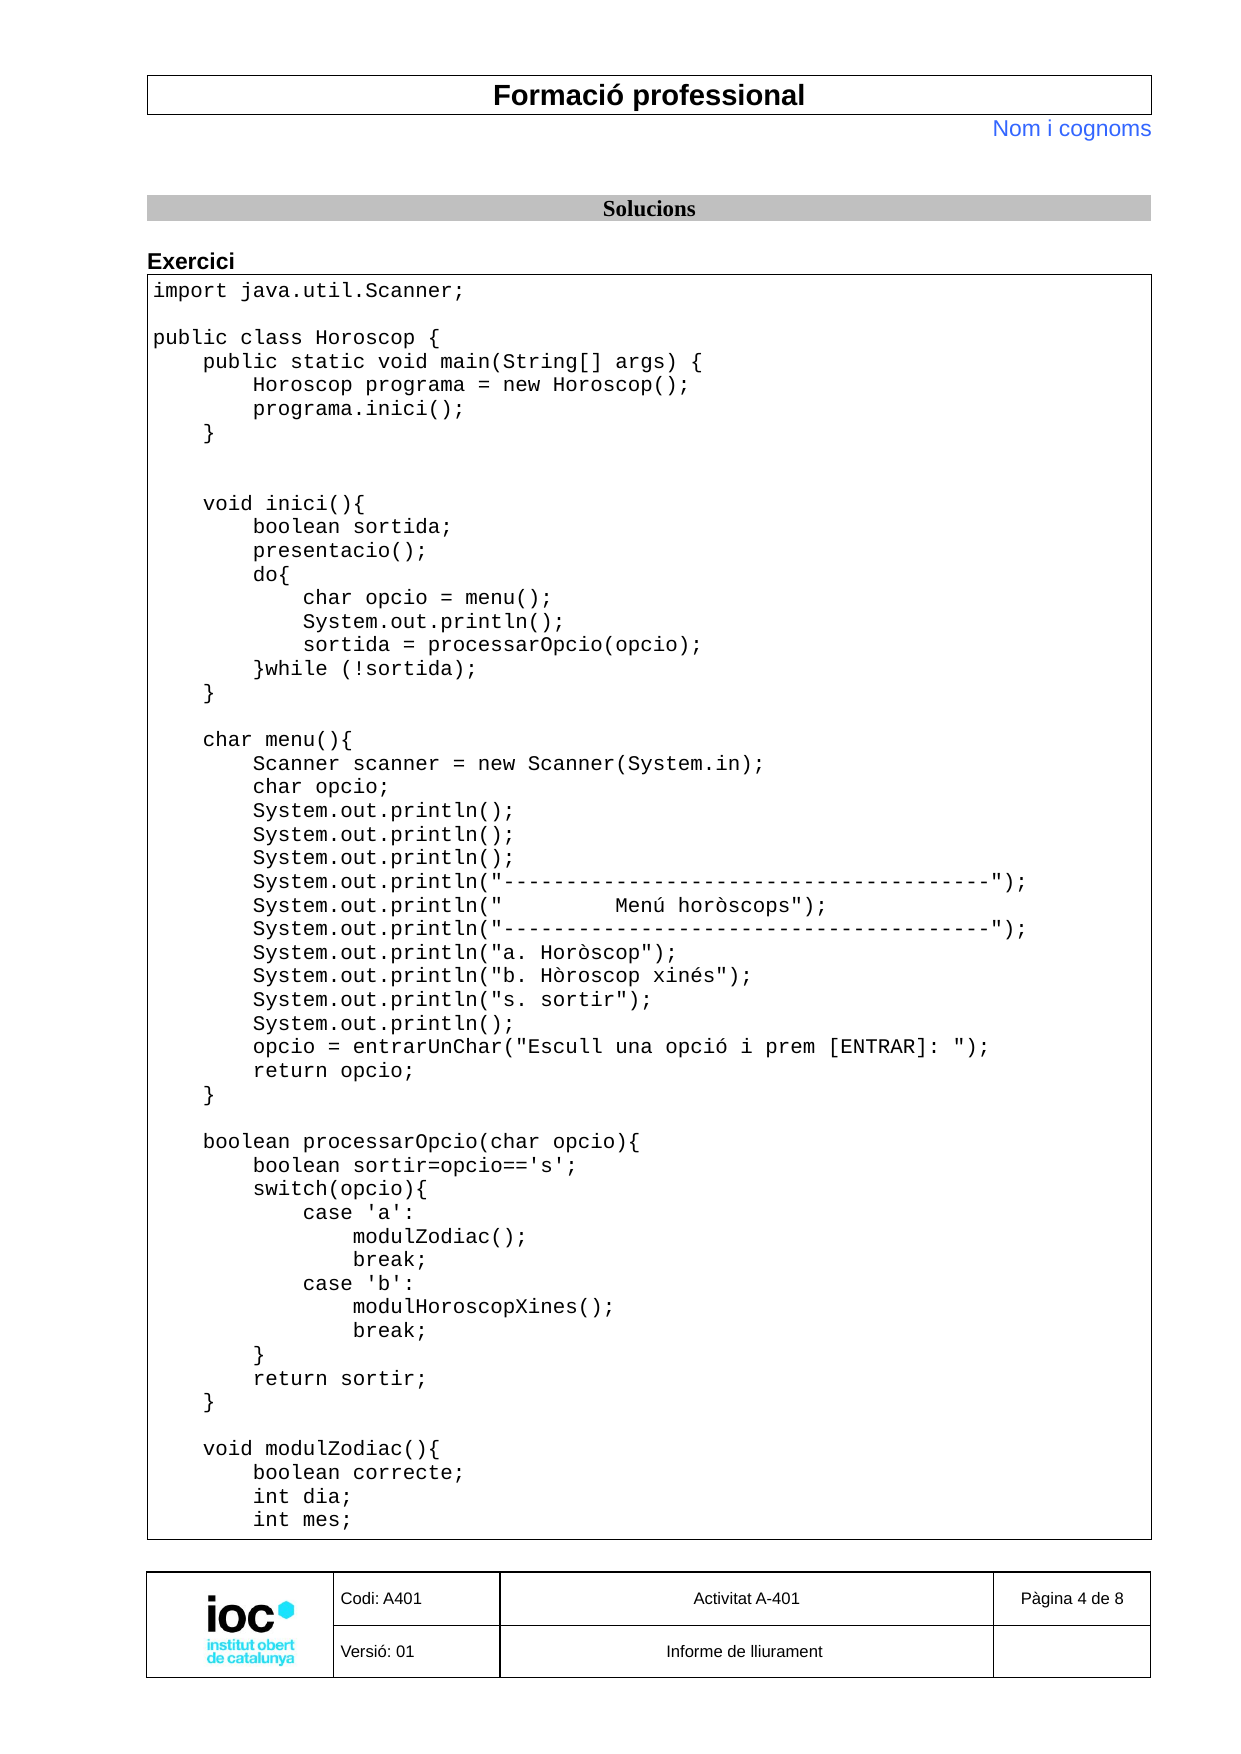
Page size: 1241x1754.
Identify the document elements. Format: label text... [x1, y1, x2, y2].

table_header import java.util.Scanner; public class Horoscop { public static void main(String[] args) { Horoscop programa = new Horoscop(); programa.inici(); } void inici(){ boolean sortida; presentacio(); do{ char opcio = menu(); System.out.println(); sortida = processarOpcio(opcio); }while (!sortida); } char menu(){ Scanner scanner = new Scanner(System.in); char opcio; System.out.println(); System.out.println(); System.out.println(); System.out.println("---------------------------------------"); System.out.println(" Menú horòscops"); System.out.println("---------------------------------------"); System.out.println("a. Horòscop"); System.out.println("b. Hòroscop xinés"); System.out.println("s. sortir"); System.out.println(); opcio = entrarUnChar("Escull una opció i prem [ENTRAR]: "); return opcio; } boolean processarOpcio(char opcio){ boolean sortir=opcio=='s'; switch(opcio){ case 'a': modulZodiac(); break; case 'b': modulHoroscopXines(); break; } return sortir; } void modulZodiac(){ boolean correcte; int dia; int mes; [148, 275, 1151, 1539]
text Exercici [147, 248, 1151, 274]
picture [194, 1581, 308, 1677]
text Solucions [147, 195, 1151, 221]
